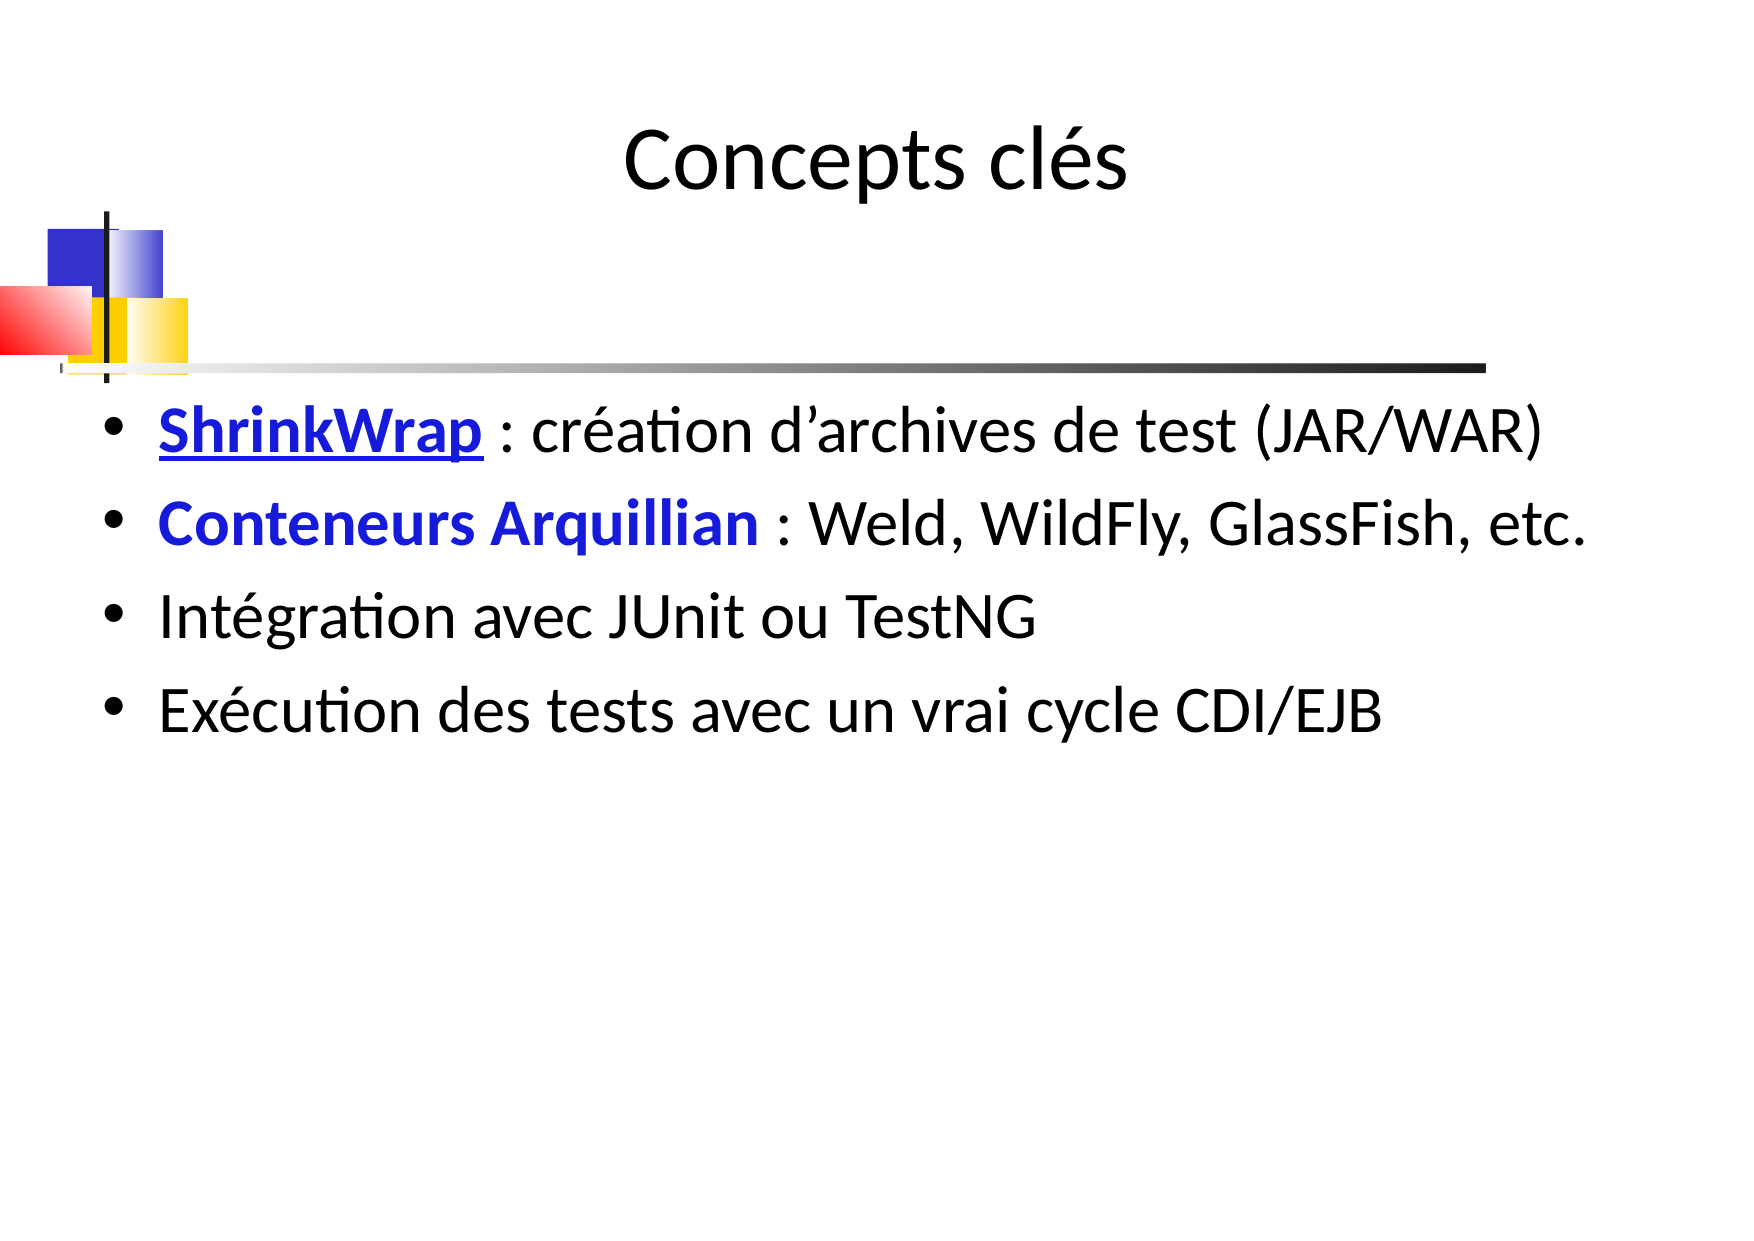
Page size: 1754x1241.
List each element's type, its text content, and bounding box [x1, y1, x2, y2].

title Concepts clés [87, 49, 1667, 257]
list ShrinkWrap : création d’archives de test (JAR/WAR) Conteneurs Arquillian : Weld, WildFly, GlassFish, etc. Intégration avec JUnit ou TestNG Exécution des tests avec un vrai cycle CDI/EJB [87, 377, 1667, 1197]
picture [0, 285, 92, 355]
picture [60, 257, 1486, 384]
